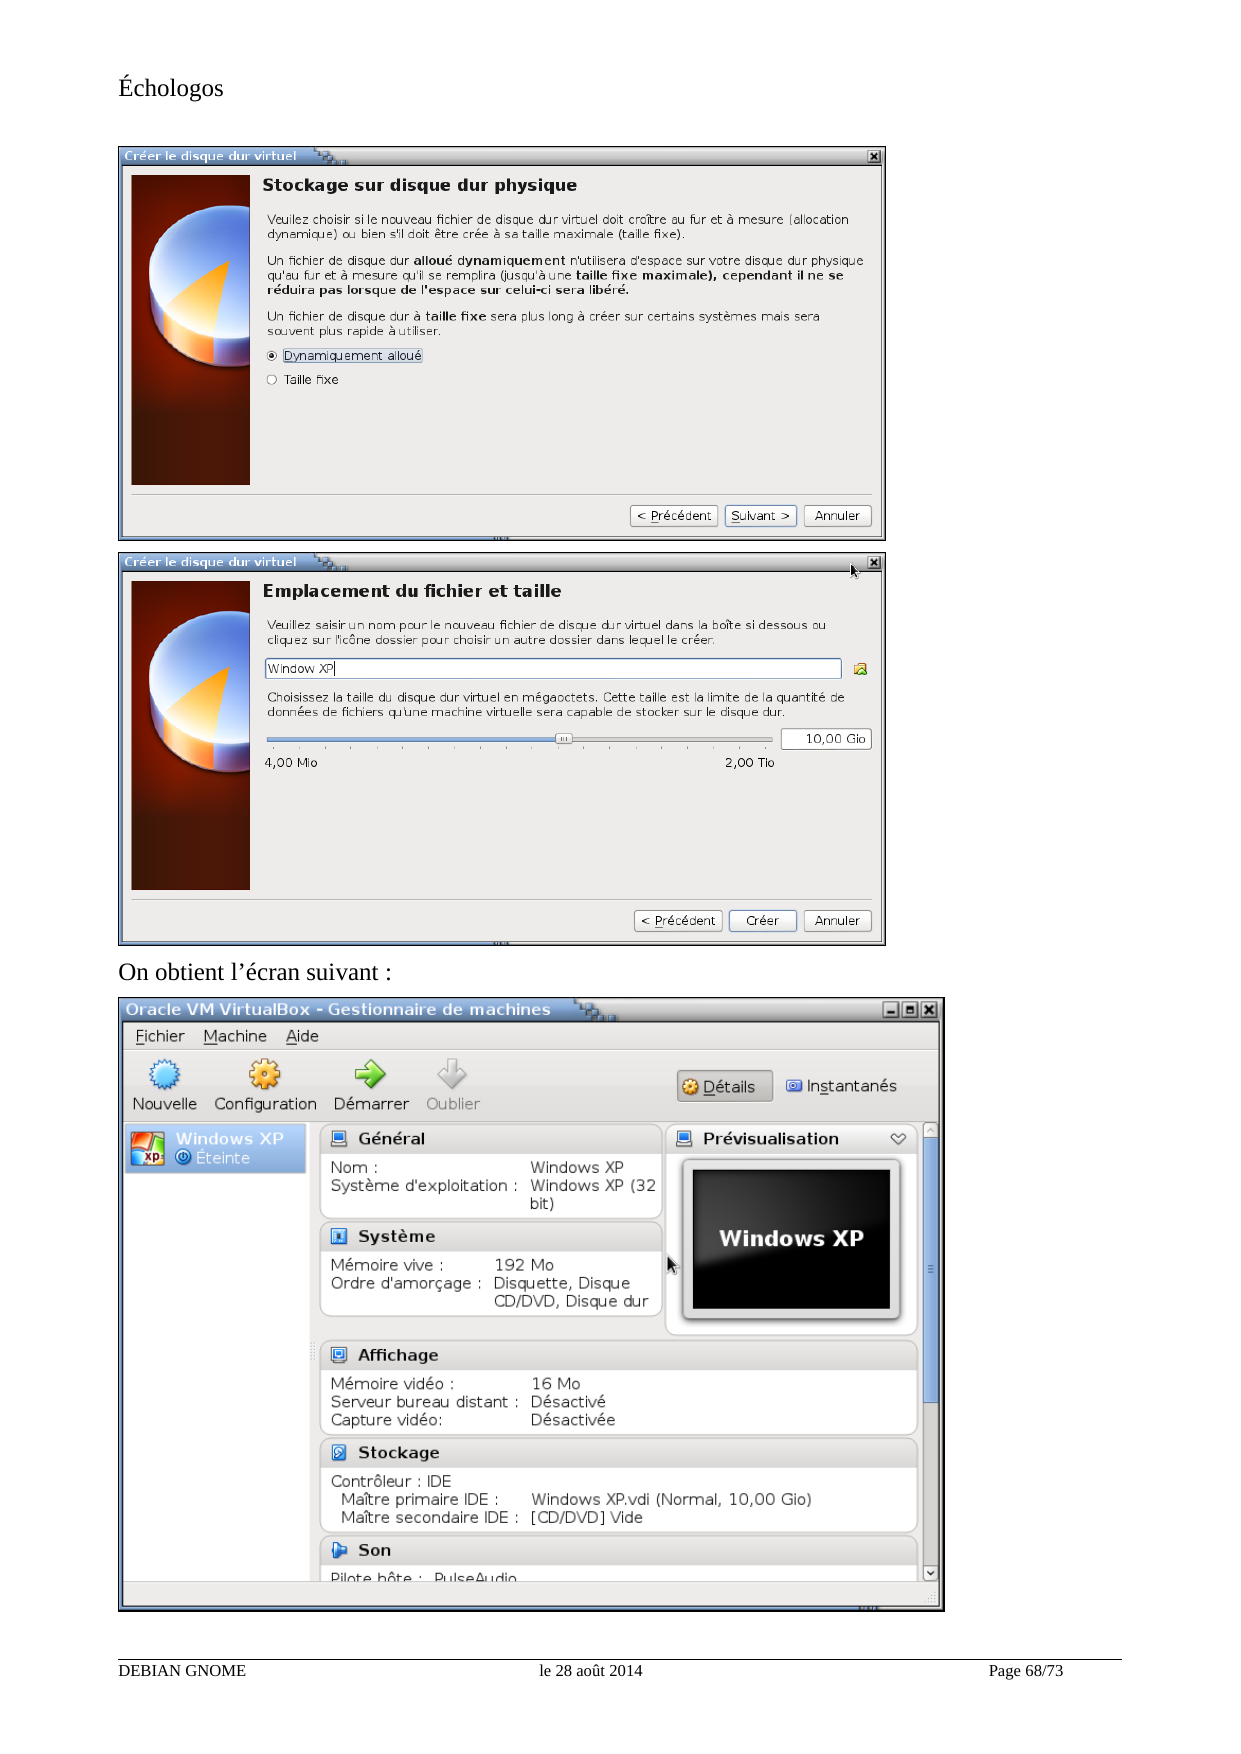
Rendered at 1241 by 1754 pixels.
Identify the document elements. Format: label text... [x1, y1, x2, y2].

picture [118, 552, 886, 946]
picture [118, 146, 886, 541]
picture [118, 997, 945, 1612]
text On obtient l’écran suivant : [118, 958, 1122, 986]
